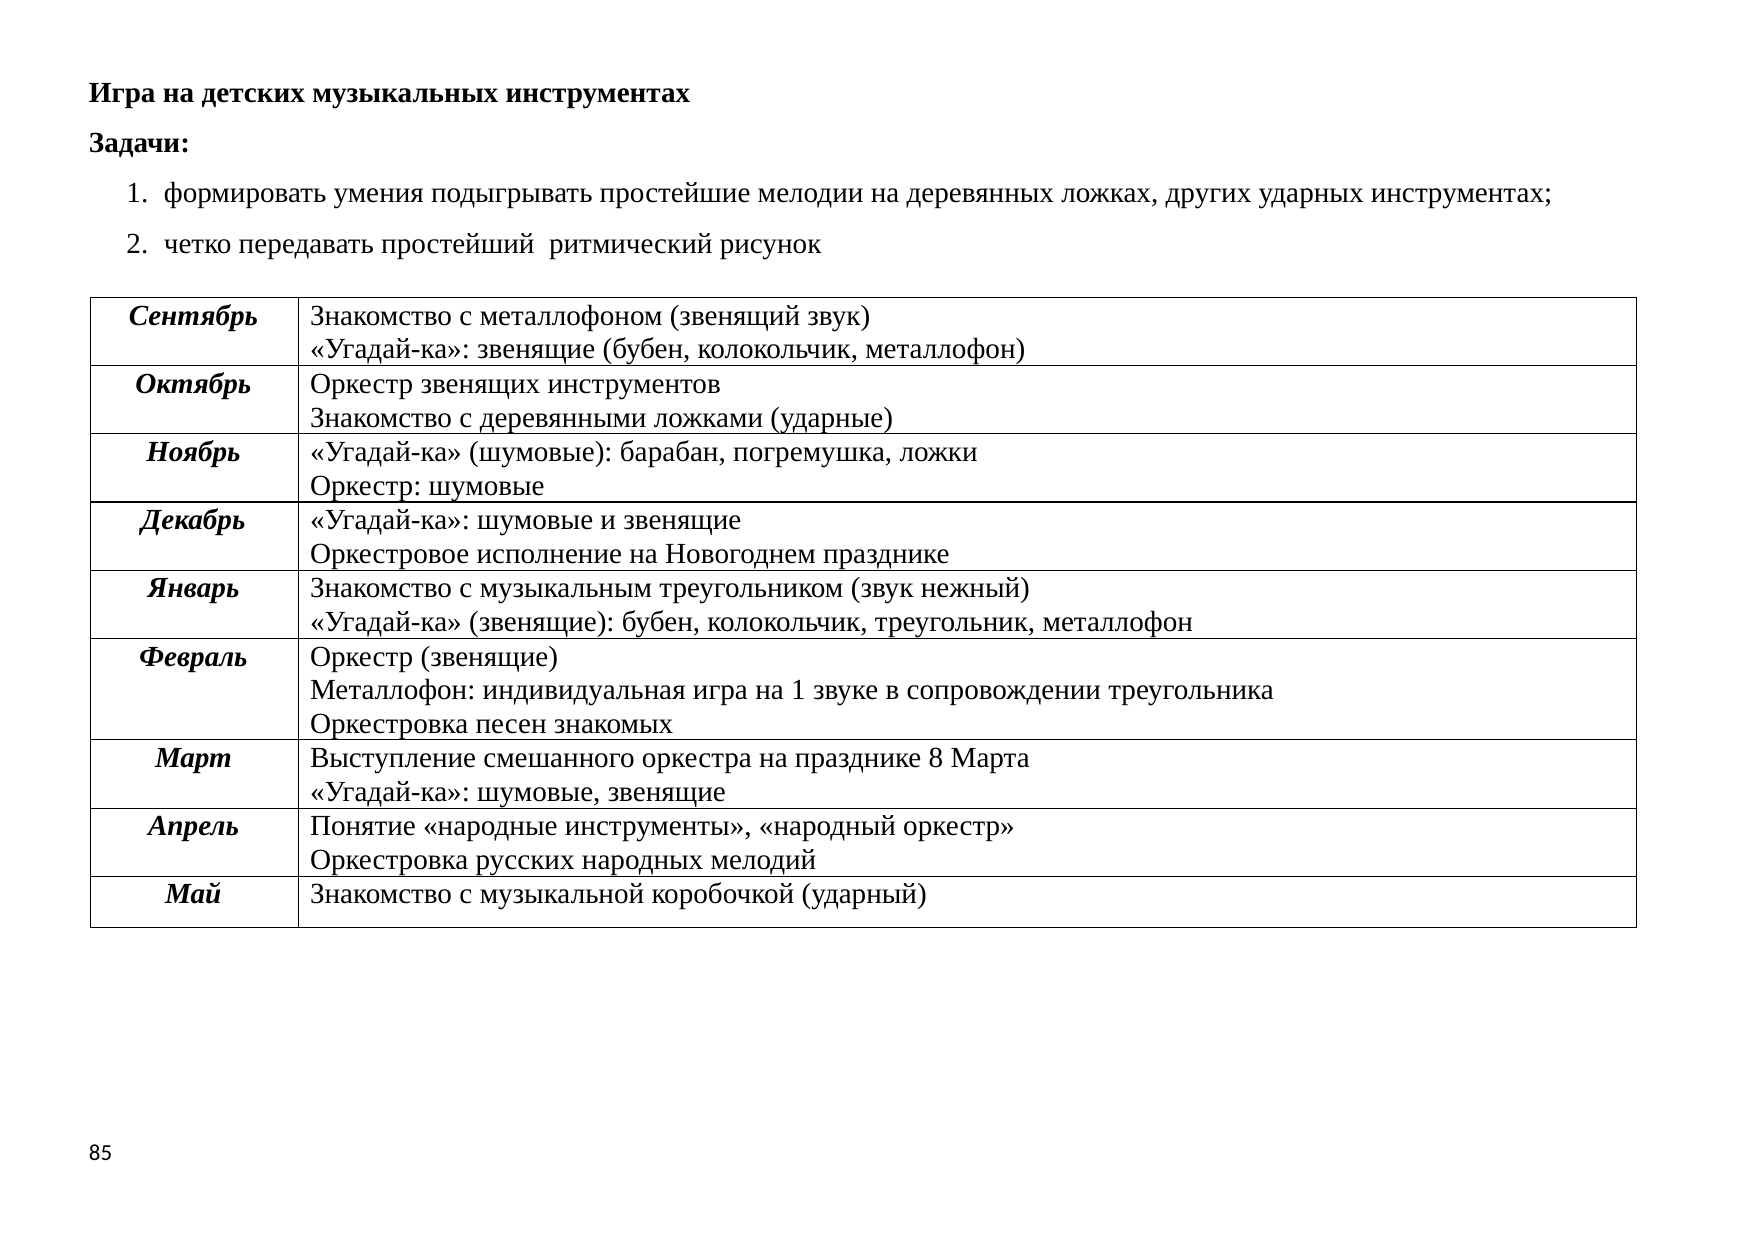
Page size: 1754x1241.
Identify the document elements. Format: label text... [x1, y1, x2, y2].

table_cell Ноябрь [91, 434, 298, 501]
table_cell Понятие «народные инструменты», «народный оркестр» Оркестровка русских народных мелодий [299, 809, 1636, 876]
table_header Знакомство с металлофоном (звенящий звук) «Угадай-ка»: звенящие (бубен, колокольчик, металлофон) [299, 298, 1636, 365]
table_cell Май [91, 877, 298, 927]
table_cell Выступление смешанного оркестра на празднике 8 Марта «Угадай-ка»: шумовые, звенящие [299, 740, 1636, 807]
list формировать умения подыгрывать простейшие мелодии на деревянных ложках, других ударных инструментах; [126, 176, 1636, 209]
table_cell Знакомство с музыкальной коробочкой (ударный) [299, 877, 1636, 927]
table_cell «Угадай-ка»: шумовые и звенящие Оркестровое исполнение на Новогоднем празднике [299, 503, 1636, 569]
table_cell Март [91, 740, 298, 807]
table_cell Оркестр звенящих инструментов Знакомство с деревянными ложками (ударные) [299, 366, 1636, 433]
table_header Сентябрь [91, 298, 298, 365]
table_cell Апрель [91, 809, 298, 876]
table_cell Октябрь [91, 366, 298, 433]
table_cell Оркестр (звенящие) Металлофон: индивидуальная игра на 1 звуке в сопровождении треугольника Оркестровка песен знакомых [299, 639, 1636, 739]
table_cell «Угадай-ка» (шумовые): барабан, погремушка, ложки Оркестр: шумовые [299, 434, 1636, 501]
table_cell Декабрь [91, 503, 298, 569]
table_cell Знакомство с музыкальным треугольником (звук нежный) «Угадай-ка» (звенящие): бубен, колокольчик, треугольник, металлофон [299, 571, 1636, 638]
list четко передавать простейший ритмический рисунок [126, 226, 1636, 259]
table_cell Январь [91, 571, 298, 638]
text Игра на детских музыкальных инструментах [89, 75, 1636, 108]
table_cell Февраль [91, 639, 298, 739]
text Задачи: [89, 125, 1636, 159]
